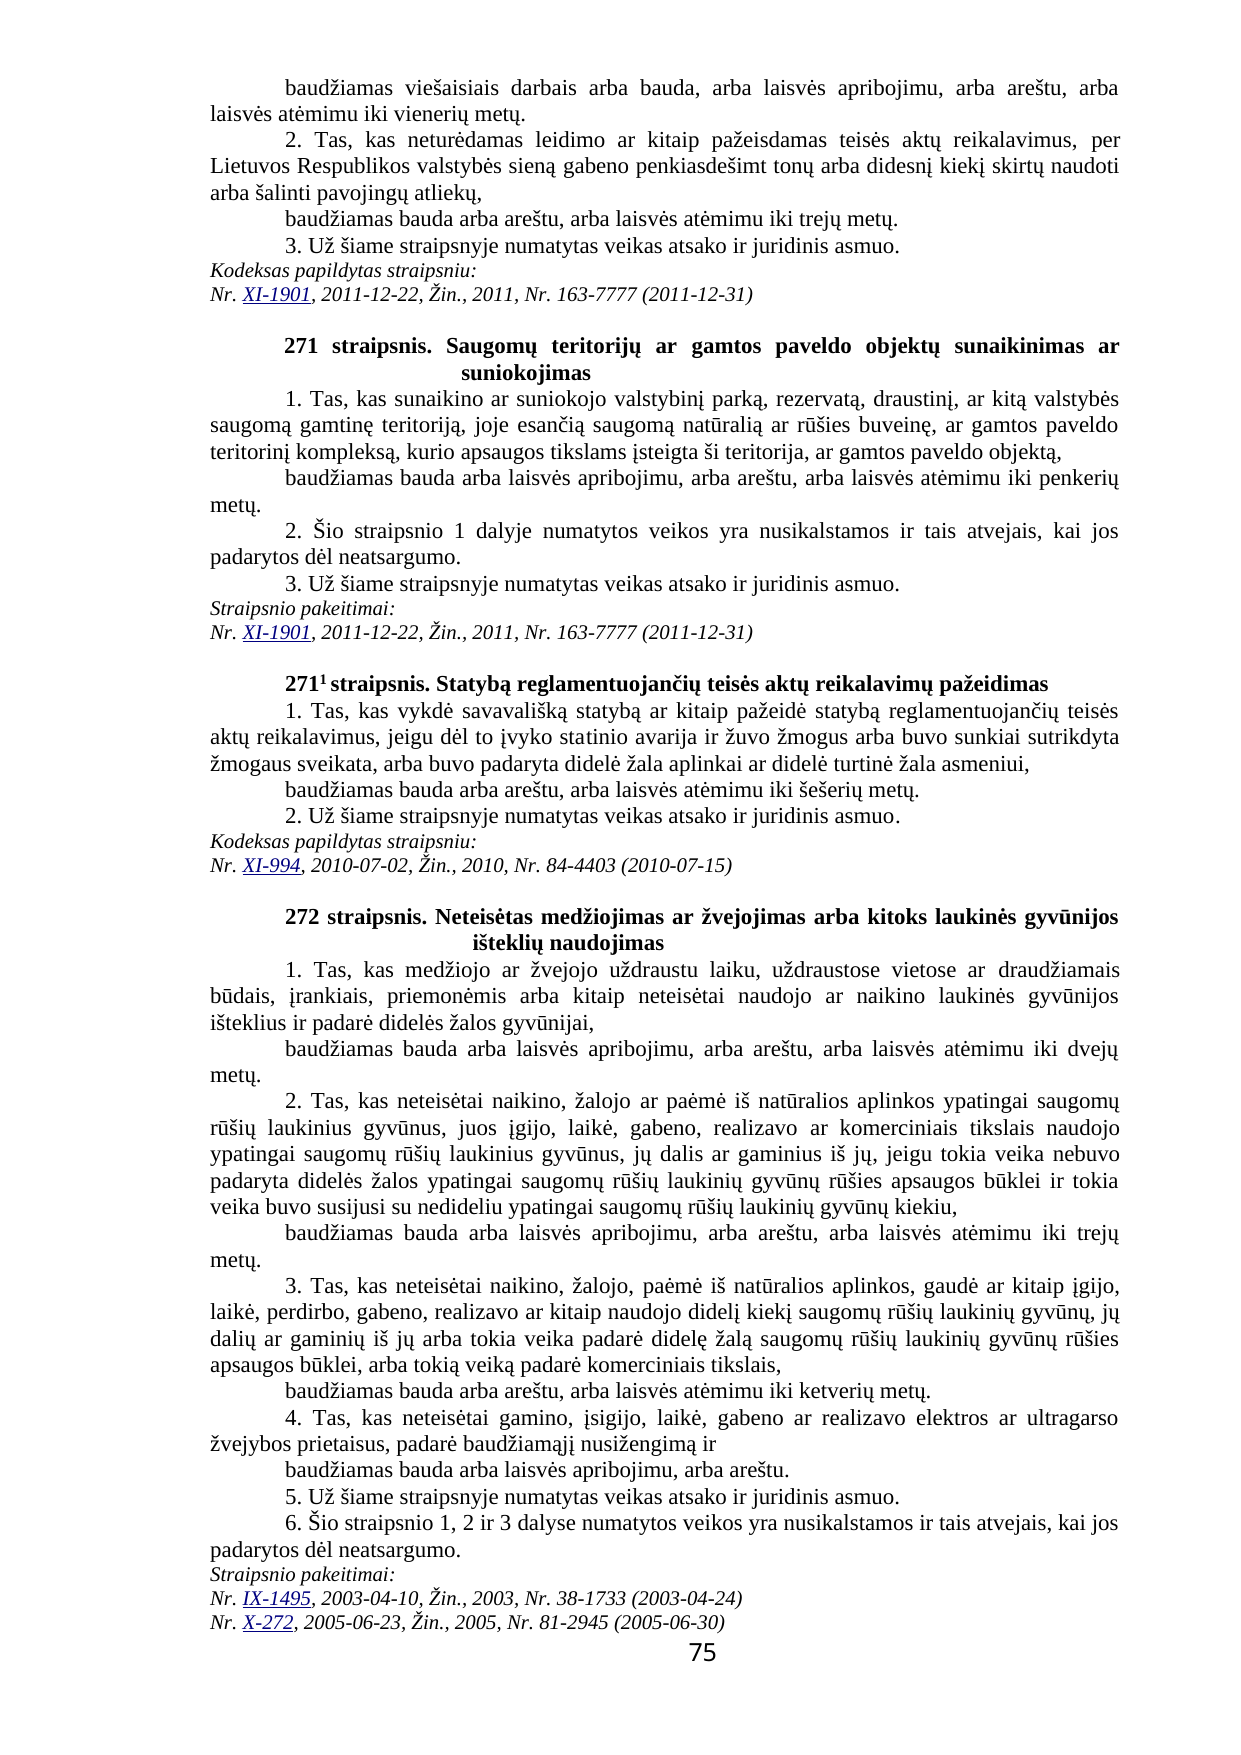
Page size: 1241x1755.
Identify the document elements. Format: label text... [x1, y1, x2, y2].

text baudžiamas bauda arba areštu, arba laisvės atėmimu iki trejų metų. [210, 205, 1120, 232]
text Nr. XI-994, 2010-07-02, Žin., 2010, Nr. 84-4403 (2010-07-15) [210, 853, 1120, 877]
text 2. Šio straipsnio 1 dalyje numatytos veikos yra nusikalstamos ir tais atvejais, kai jos padarytos dėl neatsargumo. [210, 517, 1120, 570]
text Nr. XI-1901, 2011-12-22, Žin., 2011, Nr. 163-7777 (2011-12-31) [210, 620, 1120, 644]
text Straipsnio pakeitimai: [210, 596, 1120, 620]
text 3. Tas, kas neteisėtai naikino, žalojo, paėmė iš natūralios aplinkos, gaudė ar kitaip įgijo, laikė, perdirbo, gabeno, realizavo ar kitaip naudojo didelį kiekį saugomų rūšių laukinių gyvūnų, jų dalių ar gaminių iš jų arba tokia veika padarė didelę žalą saugomų rūšių laukinių gyvūnų rūšies apsaugos būklei, arba tokią veiką padarė komerciniais tikslais, [210, 1272, 1120, 1377]
text 2. Už šiame straipsnyje numatytas veikas atsako ir juridinis asmuo. [210, 802, 1120, 829]
text Nr. X-272, 2005-06-23, Žin., 2005, Nr. 81-2945 (2005-06-30) [210, 1610, 1120, 1634]
text baudžiamas bauda arba laisvės apribojimu, arba areštu. [210, 1457, 1120, 1483]
text baudžiamas bauda arba laisvės apribojimu, arba areštu, arba laisvės atėmimu iki dvejų metų. [210, 1035, 1120, 1088]
text 1. Tas, kas sunaikino ar suniokojo valstybinį parką, rezervatą, draustinį, ar kitą valstybės saugomą gamtinę teritoriją, joje esančią saugomą natūralią ar rūšies buveinę, ar gamtos paveldo teritorinį kompleksą, kurio apsaugos tikslams įsteigta ši teritorija, ar gamtos paveldo objektą, [210, 385, 1120, 464]
text 6. Šio straipsnio 1, 2 ir 3 dalyse numatytos veikos yra nusikalstamos ir tais atvejais, kai jos padarytos dėl neatsargumo. [210, 1509, 1120, 1562]
text 1. Tas, kas vykdė savavališką statybą ar kitaip pažeidė statybą reglamentuojančių teisės aktų reikalavimus, jeigu dėl to įvyko statinio avarija ir žuvo žmogus arba buvo sunkiai sutrikdyta žmogaus sveikata, arba buvo padaryta didelė žala aplinkai ar didelė turtinė žala asmeniui, [210, 697, 1120, 776]
text baudžiamas bauda arba laisvės apribojimu, arba areštu, arba laisvės atėmimu iki penkerių metų. [210, 464, 1120, 517]
text 2. Tas, kas neturėdamas leidimo ar kitaip pažeisdamas teisės aktų reikalavimus, per Lietuvos Respublikos valstybės sieną gabeno penkiasdešimt tonų arba didesnį kiekį skirtų naudoti arba šalinti pavojingų atliekų, [210, 126, 1120, 205]
text 272 straipsnis. Neteisėtas medžiojimas ar žvejojimas arba kitoks laukinės gyvūnijos išteklių naudojimas [285, 903, 1120, 956]
text baudžiamas bauda arba areštu, arba laisvės atėmimu iki šešerių metų. [210, 776, 1120, 802]
text 2. Tas, kas neteisėtai naikino, žalojo ar paėmė iš natūralios aplinkos ypatingai saugomų rūšių laukinius gyvūnus, juos įgijo, laikė, gabeno, realizavo ar komerciniais tikslais naudojo ypatingai saugomų rūšių laukinius gyvūnus, jų dalis ar gaminius iš jų, jeigu tokia veika nebuvo padaryta didelės žalos ypatingai saugomų rūšių laukinių gyvūnų rūšies apsaugos būklei ir tokia veika buvo susijusi su nedideliu ypatingai saugomų rūšių laukinių gyvūnų kiekiu, [210, 1088, 1120, 1219]
text baudžiamas viešaisiais darbais arba bauda, arba laisvės apribojimu, arba areštu, arba laisvės atėmimu iki vienerių metų. [210, 73, 1120, 126]
text Nr. IX-1495, 2003-04-10, Žin., 2003, Nr. 38-1733 (2003-04-24) [210, 1586, 1120, 1610]
text 5. Už šiame straipsnyje numatytas veikas atsako ir juridinis asmuo. [210, 1483, 1120, 1509]
text 4. Tas, kas neteisėtai gamino, įsigijo, laikė, gabeno ar realizavo elektros ar ultragarso žvejybos prietaisus, padarė baudžiamąjį nusižengimą ir [210, 1404, 1120, 1457]
text 1. Tas, kas medžiojo ar žvejojo uždraustu laiku, uždraustose vietose ar draudžiamais būdais, įrankiais, priemonėmis arba kitaip neteisėtai naudojo ar naikino laukinės gyvūnijos išteklius ir padarė didelės žalos gyvūnijai, [210, 956, 1120, 1035]
text Kodeksas papildytas straipsniu: [210, 829, 1120, 853]
text 3. Už šiame straipsnyje numatytas veikas atsako ir juridinis asmuo. [210, 232, 1120, 258]
text baudžiamas bauda arba laisvės apribojimu, arba areštu, arba laisvės atėmimu iki trejų metų. [210, 1219, 1120, 1272]
text 2711 straipsnis. Statybą reglamentuojančių teisės aktų reikalavimų pažeidimas [285, 671, 1120, 697]
text 271 straipsnis. Saugomų teritorijų ar gamtos paveldo objektų sunaikinimas ar suniokojimas [284, 332, 1120, 385]
text baudžiamas bauda arba areštu, arba laisvės atėmimu iki ketverių metų. [210, 1377, 1120, 1404]
text 3. Už šiame straipsnyje numatytas veikas atsako ir juridinis asmuo. [210, 570, 1120, 596]
text Straipsnio pakeitimai: [210, 1562, 1120, 1586]
text Kodeksas papildytas straipsniu: [210, 258, 1120, 282]
text Nr. XI-1901, 2011-12-22, Žin., 2011, Nr. 163-7777 (2011-12-31) [210, 282, 1120, 306]
